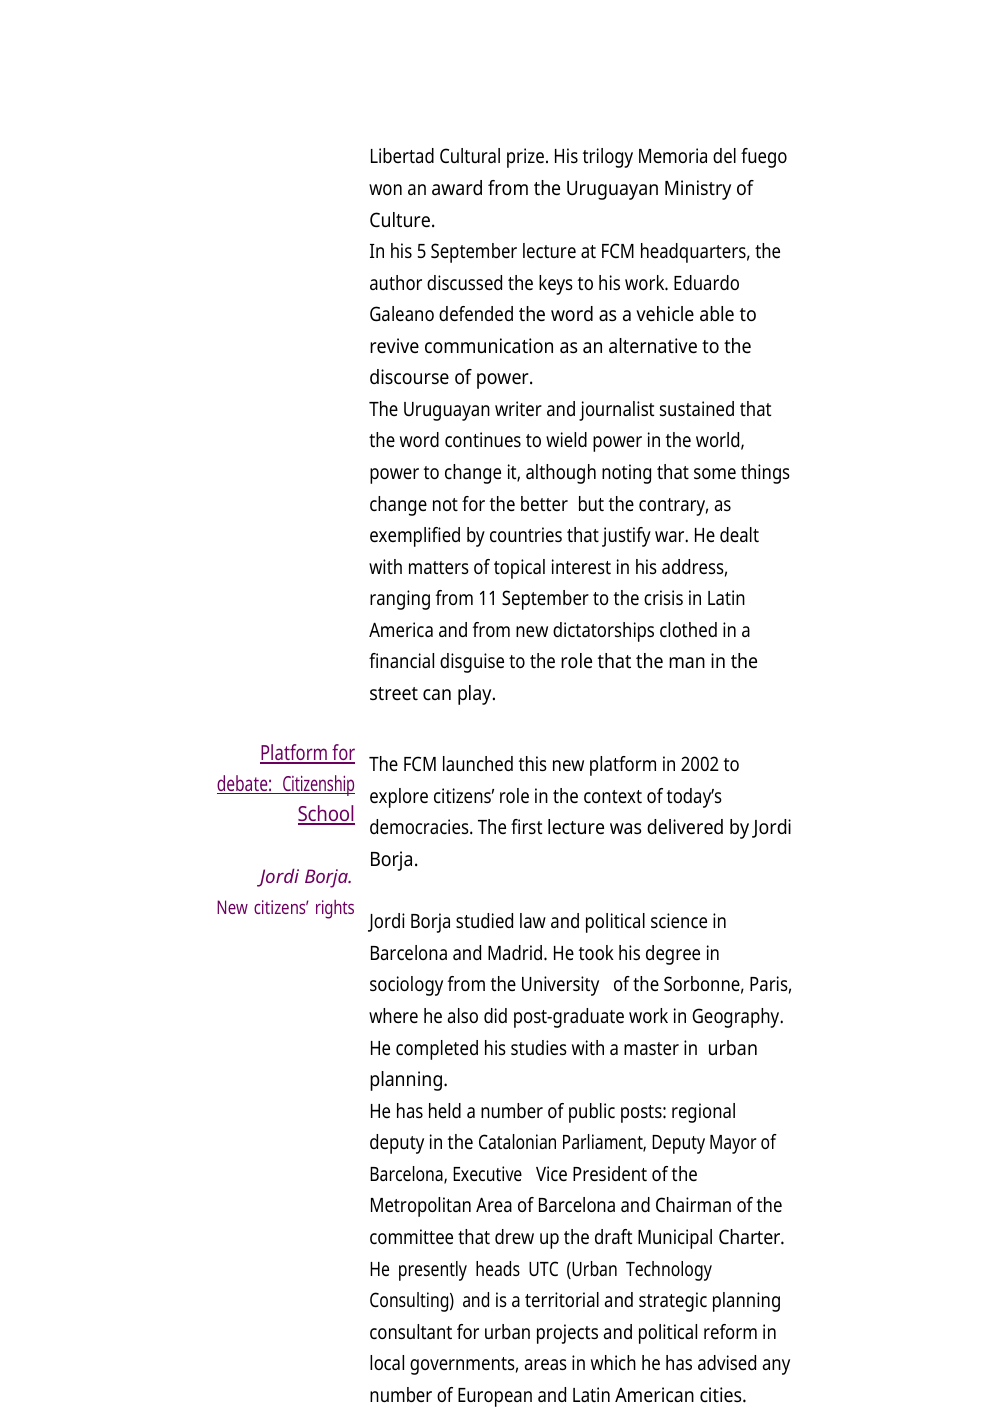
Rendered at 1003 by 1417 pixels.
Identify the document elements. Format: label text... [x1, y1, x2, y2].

text In his 5 September lecture at FCM headquarters, the author discussed the keys to his work. Eduardo Galeano defended the word as a vehicle able to revive communication as an alternative to the discourse of power. [369, 237, 791, 391]
text Platform for debate: Citizenship [205, 738, 355, 797]
text Libertad Cultural prize. His trilogy Memoria del fuego won an award from the Uruguayan Ministry of Culture. [369, 143, 803, 233]
text School [133, 799, 355, 828]
text The Uruguayan writer and journalist sustained that the word continues to wield power in the world, power to change it, although noting that some things change not for the better but the contrary, as exemplified by countries that justify war. He dealt with matters of topical interest in his address, ranging from 11 September to the crisis in Latin America and from new dictatorships clothed in a financial disguise to the role that the man in the street can play. [369, 395, 791, 706]
text Jordi Borja. [133, 863, 355, 889]
text Jordi Borja studied law and political science in Barcelona and Madrid. He took his degree in sociology from the University of the Sorbonne, Paris, where he also did post-graduate work in Geography. He completed his studies with a master in urban planning. [369, 908, 794, 1092]
text The FCM launched this new platform in 2002 to explore citizens’ role in the context of today’s democracies. The first lecture was delivered by Jordi Borja. [369, 750, 800, 872]
text He presently heads UTC (Urban Technology Consulting) and is a territorial and strategic planning consultant for urban projects and political reform in local governments, areas in which he has advised any number of European and Latin American cities. [369, 1255, 796, 1408]
text He has held a number of public posts: regional deputy in the Catalonian Parliament, Deputy Mayor of Barcelona, Executive Vice President of the Metropolitan Area of Barcelona and Chairman of the committee that drew up the draft Municipal Charter. [369, 1097, 793, 1250]
text New citizens’ rights [133, 894, 355, 920]
